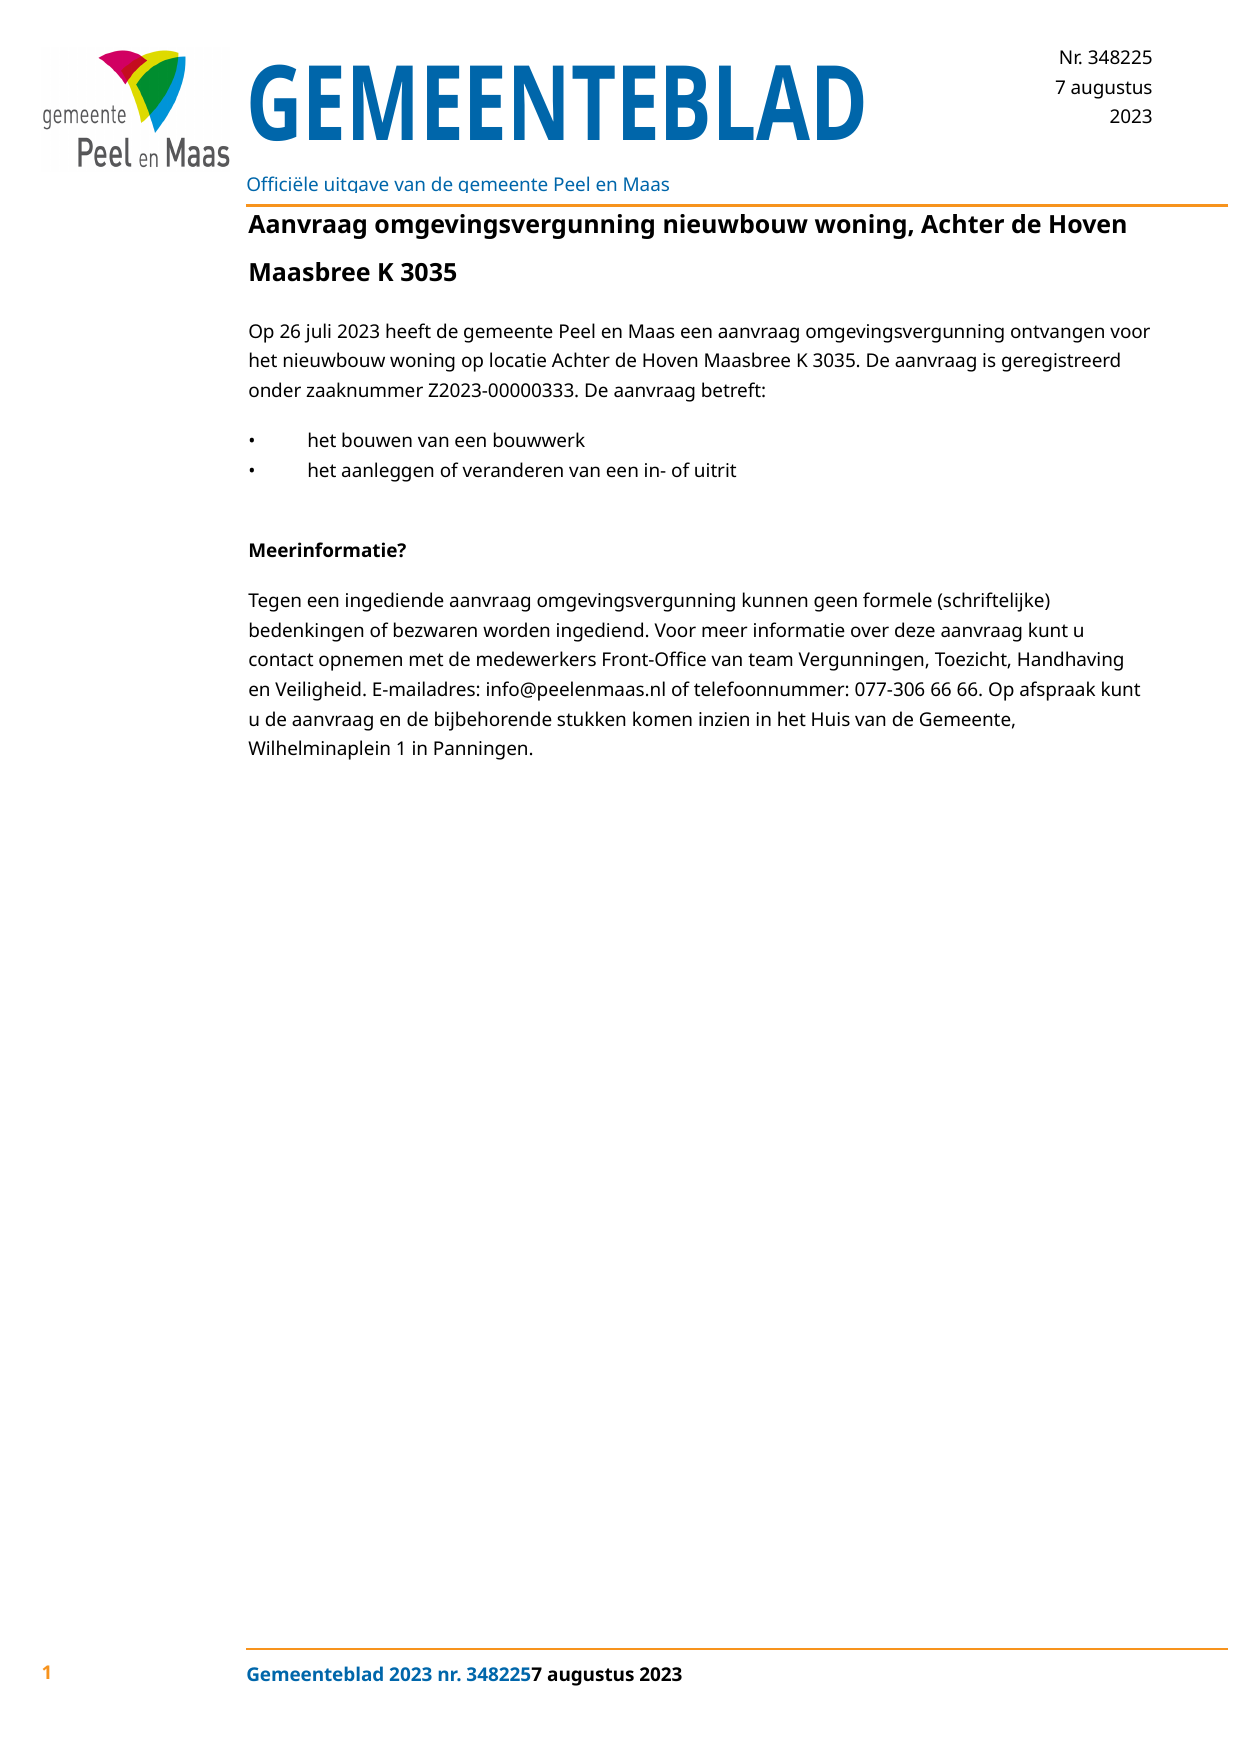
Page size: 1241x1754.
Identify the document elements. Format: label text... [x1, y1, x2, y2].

text Meerinformatie? [248, 537, 1152, 563]
list het bouwen van een bouwwerk [248, 427, 1152, 453]
text Tegen een ingediende aanvraag omgevingsvergunning kunnen geen formele (schriftelijke) bedenkingen of bezwaren worden ingediend. Voor meer informatie over deze aanvraag kunt u contact opnemen met de medewerkers Front-Office van team Vergunningen, Toezicht, Handhaving en Veiligheid. E-mailadres: info@peelenmaas.nl of telefoonnummer: 077-306 66 66. Op afspraak kunt u de aanvraag en de bijbehorende stukken komen inzien in het Huis van de Gemeente, Wilhelminaplein 1 in Panningen. [248, 587, 1152, 761]
picture [41, 47, 231, 172]
list het aanleggen of veranderen van een in- of uitrit [248, 457, 1152, 483]
text Op 26 juli 2023 heeft de gemeente Peel en Maas een aanvraag omgevingsvergunning ontvangen voor het nieuwbouw woning op locatie Achter de Hoven Maasbree K 3035. De aanvraag is geregistreerd onder zaaknummer Z2023-00000333. De aanvraag betreft: [248, 318, 1152, 403]
text Aanvraag omgevingsvergunning nieuwbouw woning, Achter de Hoven Maasbree K 3035 [248, 207, 1152, 288]
